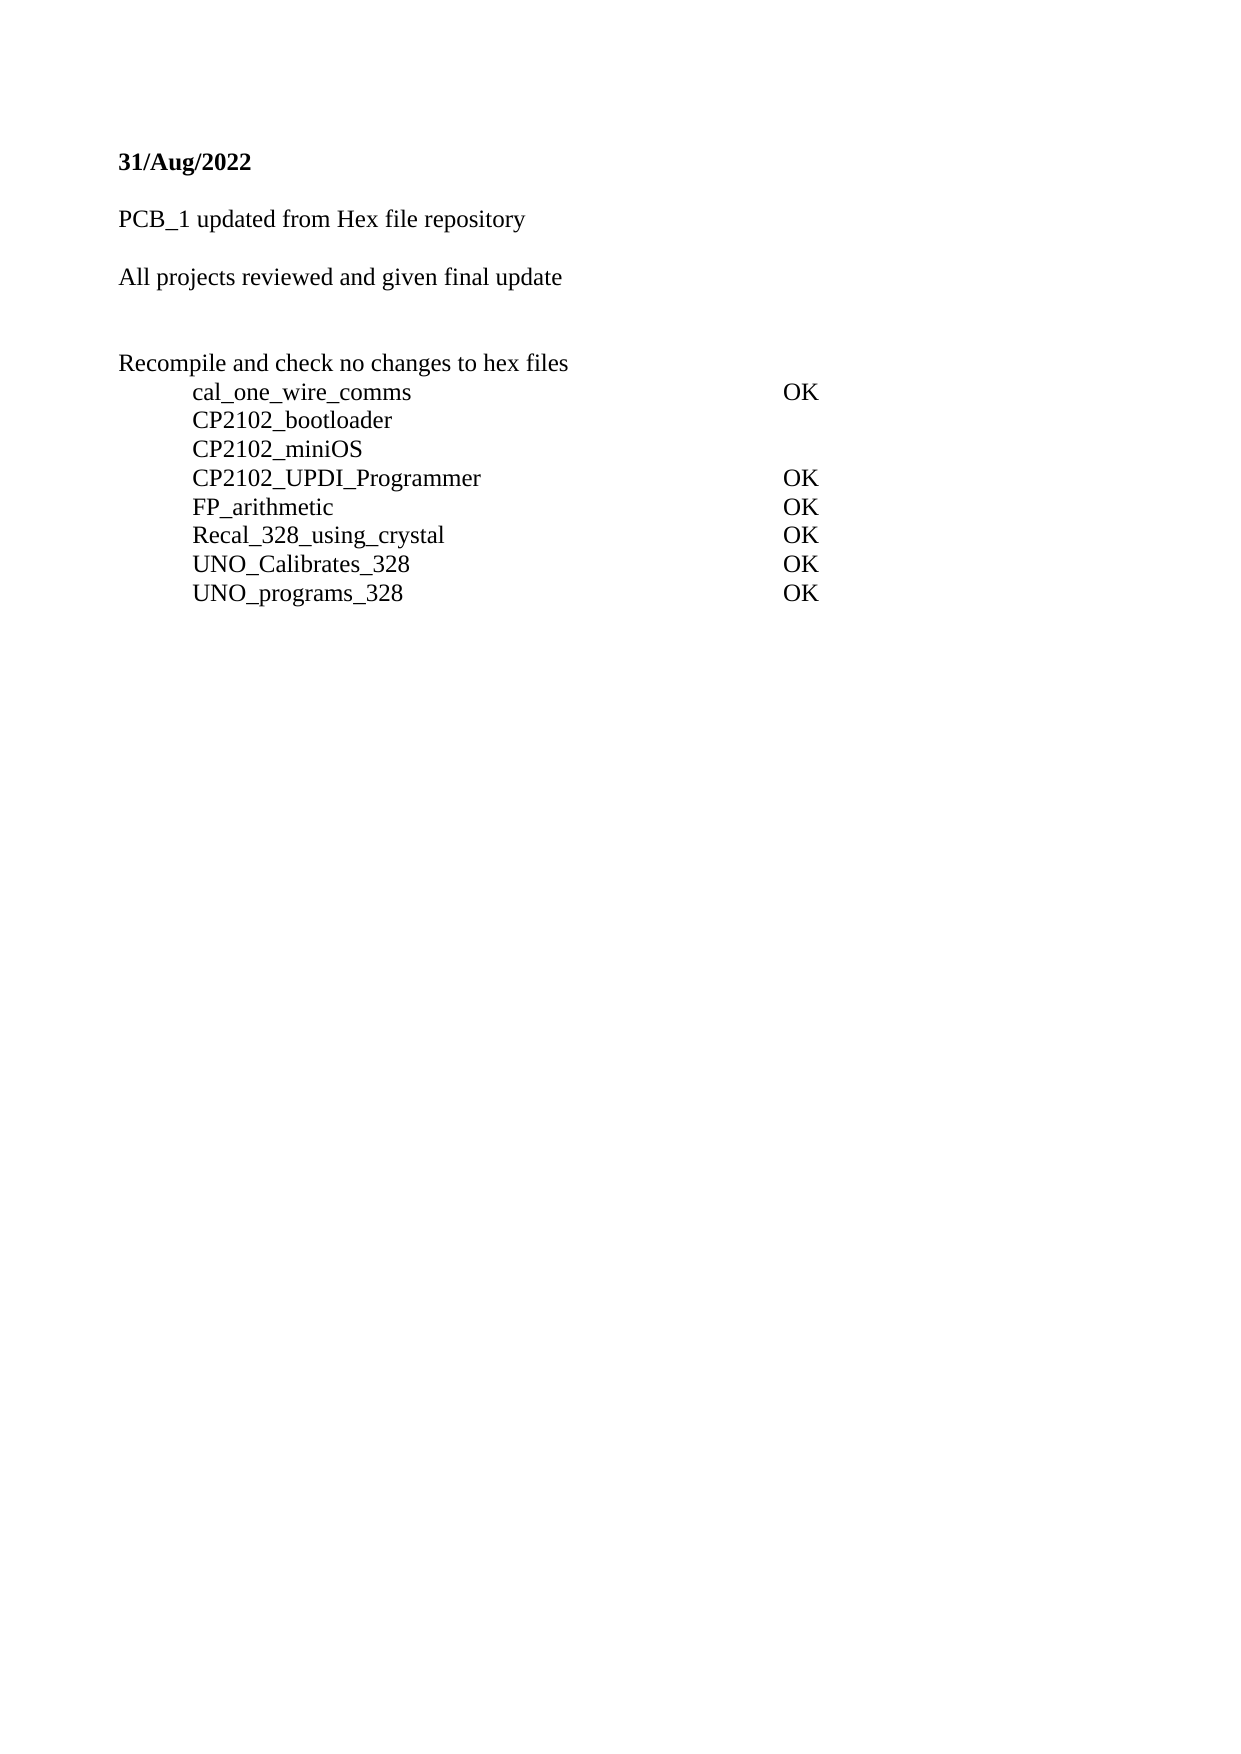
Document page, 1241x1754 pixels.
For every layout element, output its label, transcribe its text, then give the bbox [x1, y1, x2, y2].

text 31/Aug/2022 [118, 147, 1122, 176]
text UNO_Calibrates_328 OK [118, 549, 1122, 578]
text Recompile and check no changes to hex files [118, 348, 1122, 377]
text Recal_328_using_crystal OK [118, 521, 1122, 549]
text UNO_programs_328 OK [118, 578, 1122, 607]
text CP2102_UPDI_Programmer OK [118, 463, 1122, 492]
text All projects reviewed and given final update [118, 262, 1122, 291]
text cal_one_wire_comms OK [118, 377, 1122, 406]
text PCB_1 updated from Hex file repository [118, 204, 1122, 233]
text CP2102_bootloader [118, 406, 1122, 434]
text FP_arithmetic OK [118, 492, 1122, 521]
text CP2102_miniOS [118, 434, 1122, 463]
